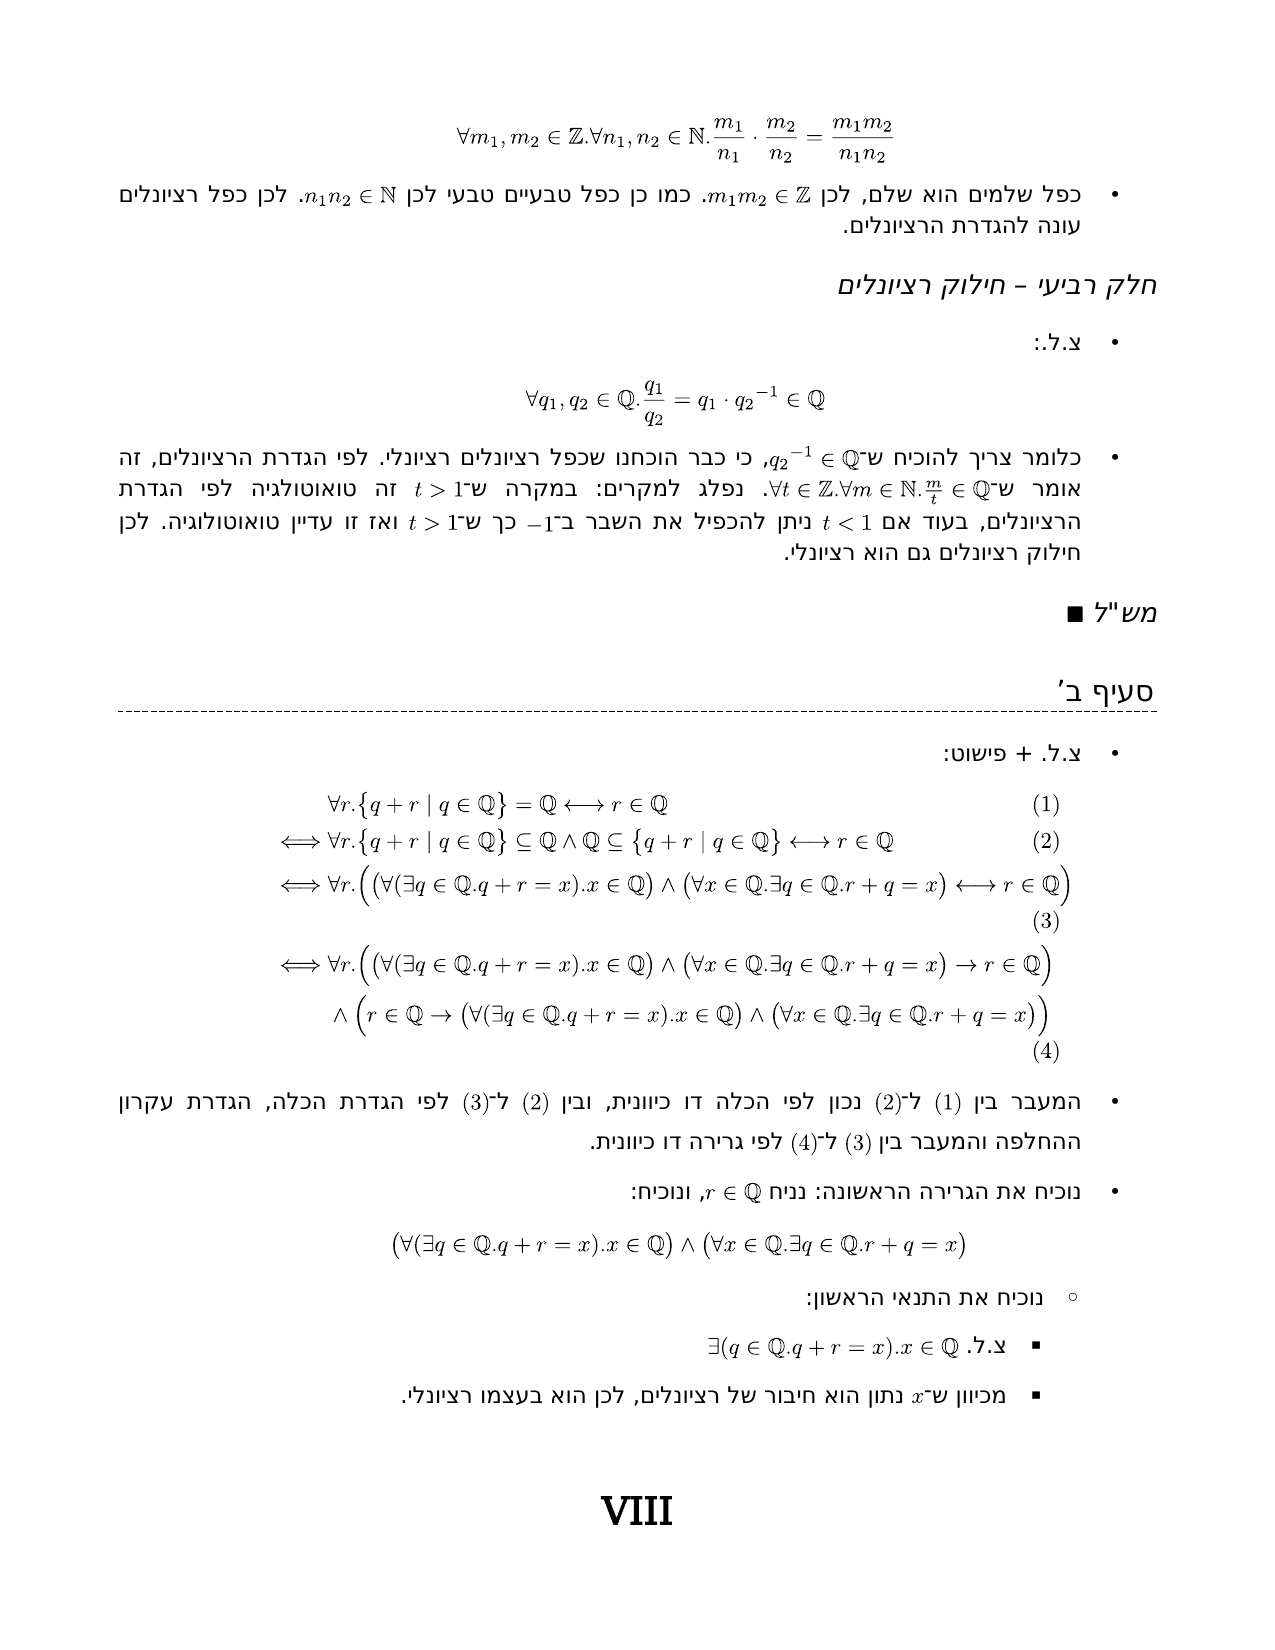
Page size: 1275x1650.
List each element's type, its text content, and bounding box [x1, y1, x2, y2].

list המעבר בין ל־ נכון לפי הכלה דו כיוונית, ובין ל־ לפי הגדרת הכלה, הגדרת עקרון ההחלפה והמעבר בין ל־ לפי גרירה דו כיוונית. [118, 1088, 1119, 1156]
subtitle חלק רביעי – חילוק רציונלים [118, 269, 1157, 301]
list נוכיח את התנאי הראשון: [118, 1284, 1082, 1310]
subtitle סעיף ב’ [118, 671, 1157, 711]
list צ.ל. [118, 1333, 1044, 1360]
list צ.ל.: [118, 329, 1119, 356]
subtitle מש"ל [118, 597, 1157, 628]
list כפל שלמים הוא שלם, לכן . כמו כן כפל טבעיים טבעי לכן . לכן כפל רציונלים עונה להגדרת הרציונלים. [118, 181, 1119, 238]
list צ.ל. + פישוט: [118, 741, 1119, 767]
list כלומר צריך להוכיח ש־, כי כבר הוכחנו שכפל רציונלים רציונלי. לפי הגדרת הרציונלים, זה אומר ש־. נפלג למקרים: במקרה ש־ זה טואוטולגיה לפי הגדרת הרציונלים, בעוד אם ניתן להכפיל את השבר ב־ כך ש־ ואז זו עדיין טואוטולוגיה. לכן חילוק רציונלים גם הוא רציונלי. [118, 444, 1119, 566]
list נוכיח את הגרירה הראשונה: נניח , ונוכיח: [118, 1178, 1119, 1204]
list מכיוון ש־ נתון הוא חיבור של רציונלים, לכן הוא בעצמו רציונלי. [118, 1382, 1044, 1408]
